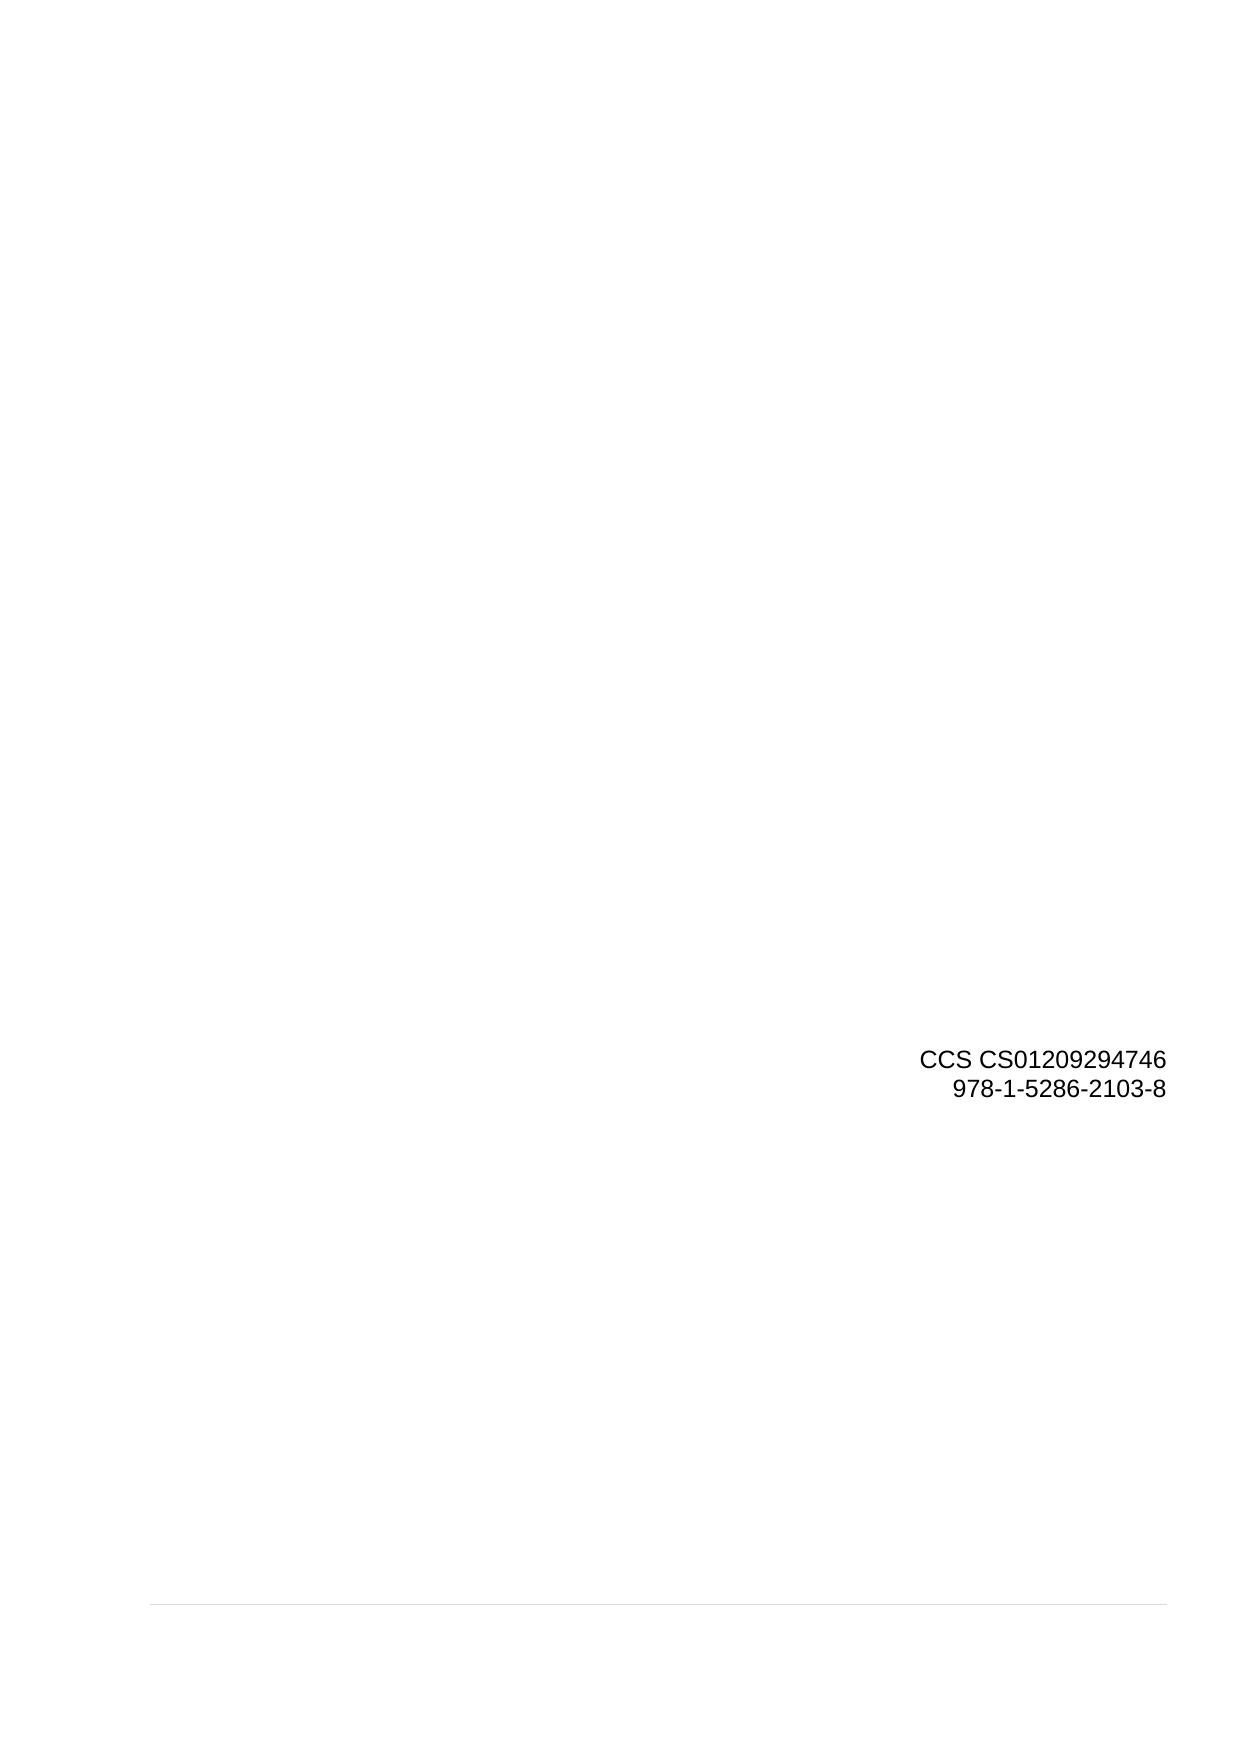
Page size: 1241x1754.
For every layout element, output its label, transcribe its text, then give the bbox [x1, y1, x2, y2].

text CCS CS01209294746 [150, 1045, 1167, 1074]
text 978-1-5286-2103-8 [150, 1074, 1167, 1102]
